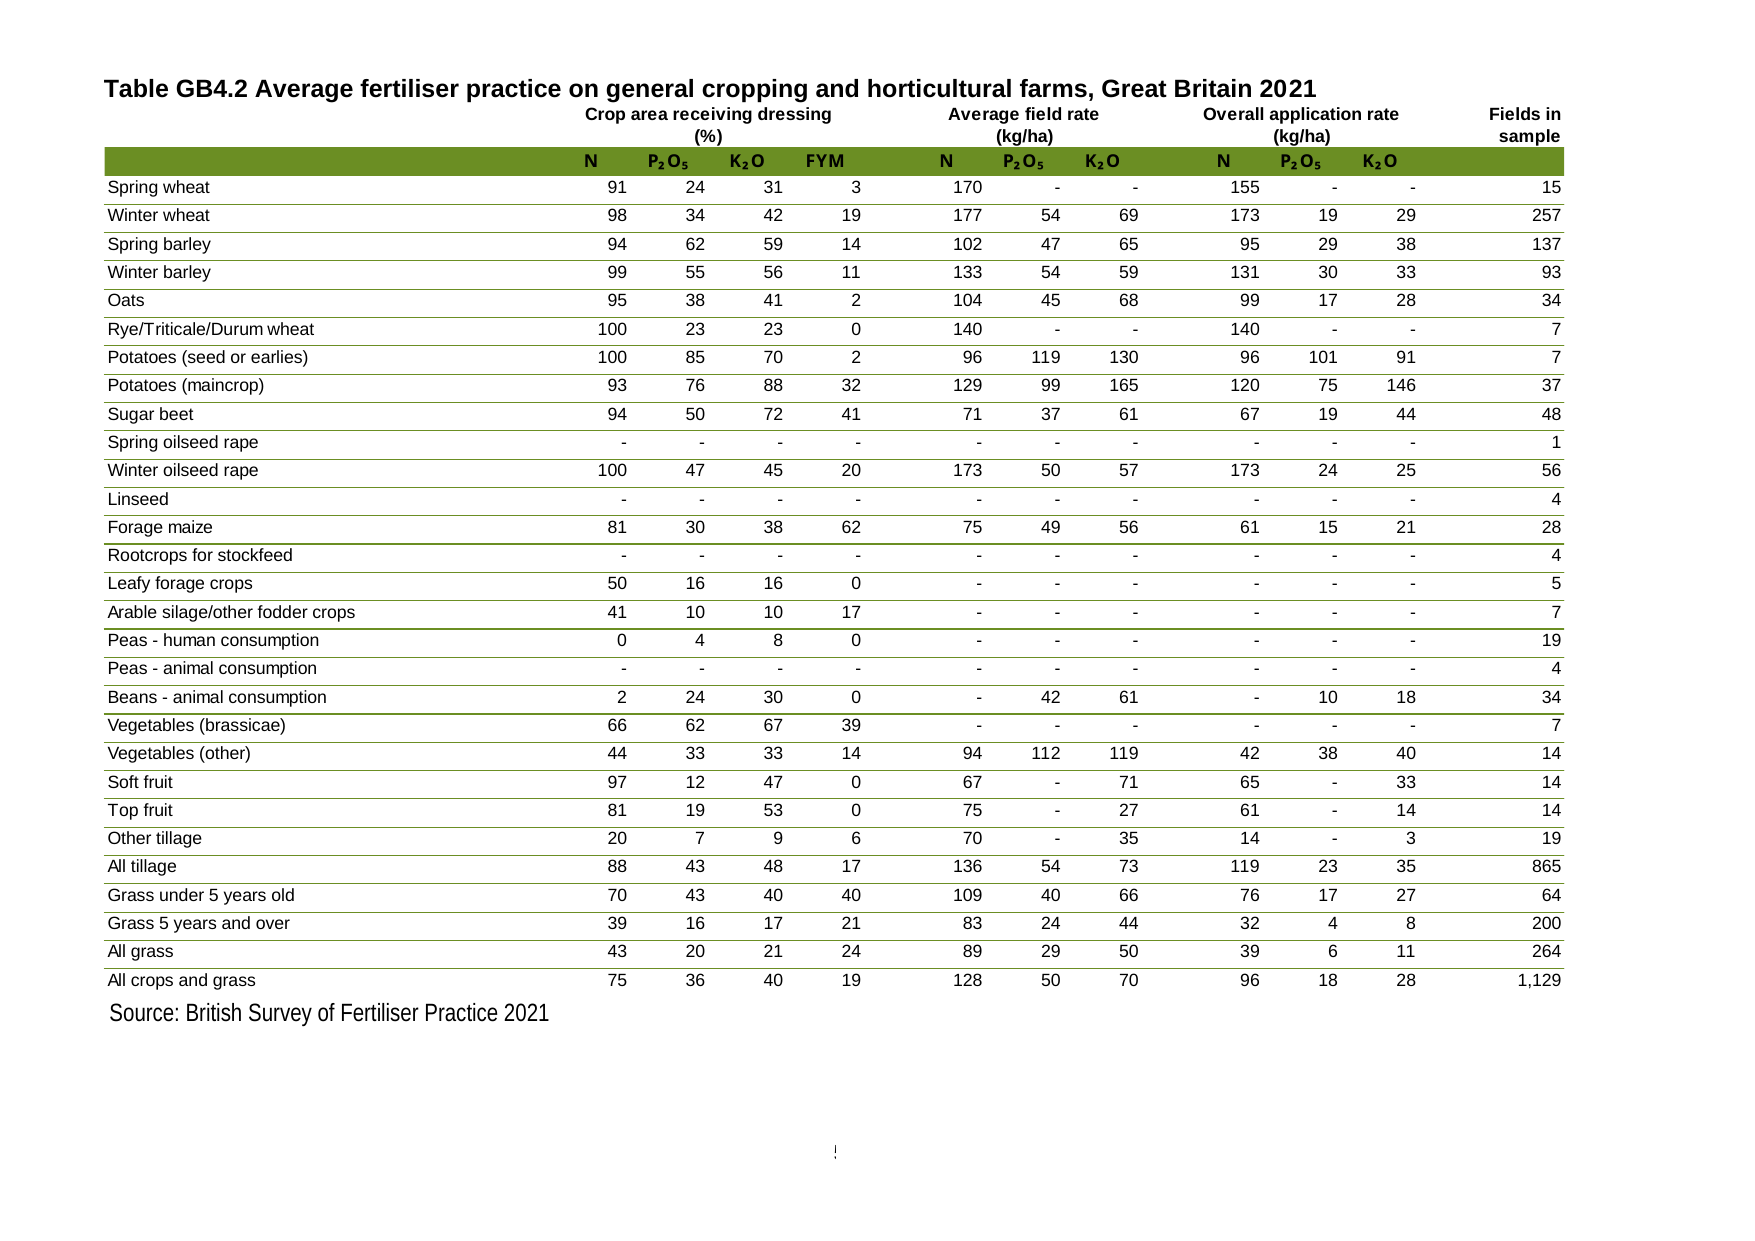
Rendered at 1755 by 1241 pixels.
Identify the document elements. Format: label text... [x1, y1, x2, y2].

text Source: British Survey of Fertiliser Practice 2021 [103, 998, 1565, 1026]
subtitle Table GB4.2 Average fertiliser practice on general cropping and horticultural farms, Great Britain 2021 [103, 73, 1565, 102]
